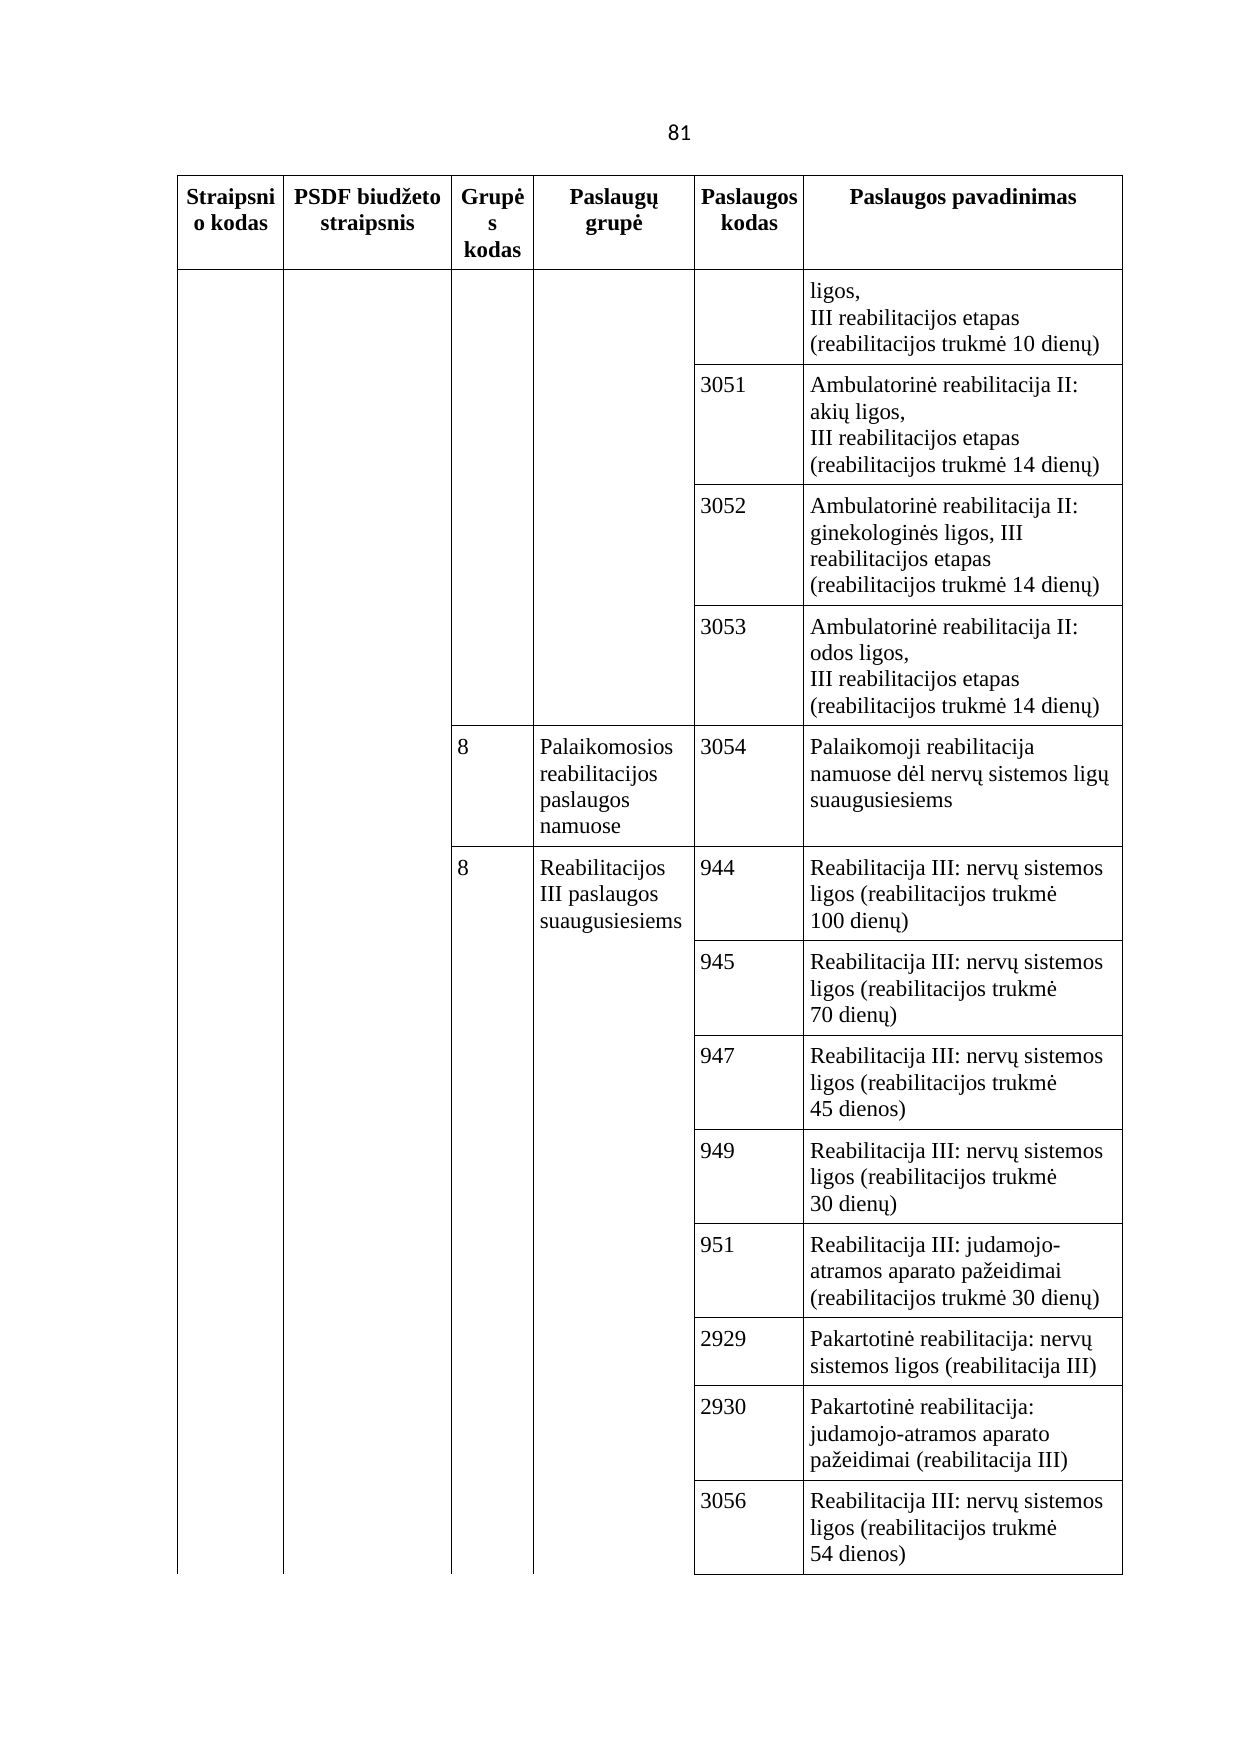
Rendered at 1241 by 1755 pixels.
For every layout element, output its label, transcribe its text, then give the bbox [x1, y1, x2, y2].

table_cell [178, 364, 283, 484]
table_cell [284, 725, 451, 846]
table_cell [284, 1129, 451, 1223]
table_cell Reabilitacija III: nervų sistemos ligos (reabilitacijos trukmė 54 dienos) [804, 1481, 1122, 1574]
table_cell 3051 [695, 365, 803, 484]
table_cell [284, 605, 451, 725]
table_header PSDF biudžeto straipsnis [284, 176, 451, 269]
table_cell [534, 605, 694, 725]
table_cell [284, 846, 451, 940]
table_header Paslaugos pavadinimas [804, 176, 1122, 269]
table_cell [695, 270, 803, 363]
table_cell [284, 364, 451, 484]
table_cell [284, 1223, 451, 1317]
table_cell [452, 1385, 533, 1479]
table_cell Ambulatorinė reabilitacija II: akių ligos, III reabilitacijos etapas (reabilitacijos trukmė 14 dienų) [804, 365, 1122, 484]
table_cell [284, 1385, 451, 1479]
table_cell 951 [695, 1224, 803, 1317]
table_cell [178, 1035, 283, 1129]
table_cell ligos, III reabilitacijos etapas (reabilitacijos trukmė 10 dienų) [804, 270, 1122, 363]
table_cell Reabilitacija III: nervų sistemos ligos (reabilitacijos trukmė 100 dienų) [804, 847, 1122, 940]
table_cell 947 [695, 1036, 803, 1129]
table_cell Pakartotinė reabilitacija: nervų sistemos ligos (reabilitacija III) [804, 1318, 1122, 1385]
table_cell [452, 1223, 533, 1317]
table_cell [452, 605, 533, 725]
table_header Paslaugų grupė [534, 176, 694, 269]
table_cell [452, 270, 533, 363]
table_cell [284, 1480, 451, 1574]
table_cell [534, 1385, 694, 1479]
table_cell 2930 [695, 1386, 803, 1479]
table_cell 2929 [695, 1318, 803, 1385]
table_cell 8 [452, 726, 533, 846]
table_cell [534, 1223, 694, 1317]
table_cell Reabilitacija III: judamojo-atramos aparato pažeidimai (reabilitacijos trukmė 30 dienų) [804, 1224, 1122, 1317]
table_cell Ambulatorinė reabilitacija II: ginekologinės ligos, III reabilitacijos etapas (reabilitacijos trukmė 14 dienų) [804, 485, 1122, 605]
table_cell [178, 1223, 283, 1317]
table_cell [452, 940, 533, 1034]
table_cell Reabilitacijos III paslaugos suaugusiesiems [534, 847, 694, 940]
table_cell 3056 [695, 1481, 803, 1574]
table_cell Reabilitacija III: nervų sistemos ligos (reabilitacijos trukmė 45 dienos) [804, 1036, 1122, 1129]
table_cell 8 [452, 847, 533, 940]
table_cell [284, 484, 451, 605]
table_cell 944 [695, 847, 803, 940]
table_cell Ambulatorinė reabilitacija II: odos ligos, III reabilitacijos etapas (reabilitacijos trukmė 14 dienų) [804, 606, 1122, 725]
table_cell 3053 [695, 606, 803, 725]
table_header Paslaugos kodas [695, 176, 803, 269]
table_cell [452, 1035, 533, 1129]
table_cell [178, 846, 283, 940]
table_cell [452, 1480, 533, 1574]
table_cell [452, 1129, 533, 1223]
table_cell [534, 270, 694, 363]
table_cell Palaikomoji reabilitacija namuose dėl nervų sistemos ligų suaugusiesiems [804, 726, 1122, 846]
table_cell [284, 940, 451, 1034]
table_cell [178, 1129, 283, 1223]
table_cell [178, 270, 283, 363]
table_cell [178, 1480, 283, 1574]
table_cell [534, 484, 694, 605]
table_cell [284, 1035, 451, 1129]
table_header Grupės kodas [452, 176, 533, 269]
table_cell [178, 484, 283, 605]
table_cell [534, 1317, 694, 1385]
table_cell Reabilitacija III: nervų sistemos ligos (reabilitacijos trukmė 70 dienų) [804, 941, 1122, 1034]
table_cell [178, 1317, 283, 1385]
table_cell [534, 940, 694, 1034]
table_cell 949 [695, 1130, 803, 1223]
table_cell [284, 270, 451, 363]
table_cell [534, 364, 694, 484]
table_header Straipsnio kodas [178, 176, 283, 269]
table_cell 3054 [695, 726, 803, 846]
table_cell [178, 940, 283, 1034]
table_cell 945 [695, 941, 803, 1034]
table_cell [534, 1035, 694, 1129]
table_cell [534, 1129, 694, 1223]
table_cell [284, 1317, 451, 1385]
table_cell Palaikomosios reabilitacijos paslaugos namuose [534, 726, 694, 846]
table_cell [452, 364, 533, 484]
table_cell [178, 1385, 283, 1479]
table_cell [452, 1317, 533, 1385]
table_cell [534, 1480, 694, 1574]
table_cell [178, 725, 283, 846]
table_cell 3052 [695, 485, 803, 605]
table_cell Reabilitacija III: nervų sistemos ligos (reabilitacijos trukmė 30 dienų) [804, 1130, 1122, 1223]
table_cell [178, 605, 283, 725]
table_cell Pakartotinė reabilitacija: judamojo-atramos aparato pažeidimai (reabilitacija III) [804, 1386, 1122, 1479]
table_cell [452, 484, 533, 605]
